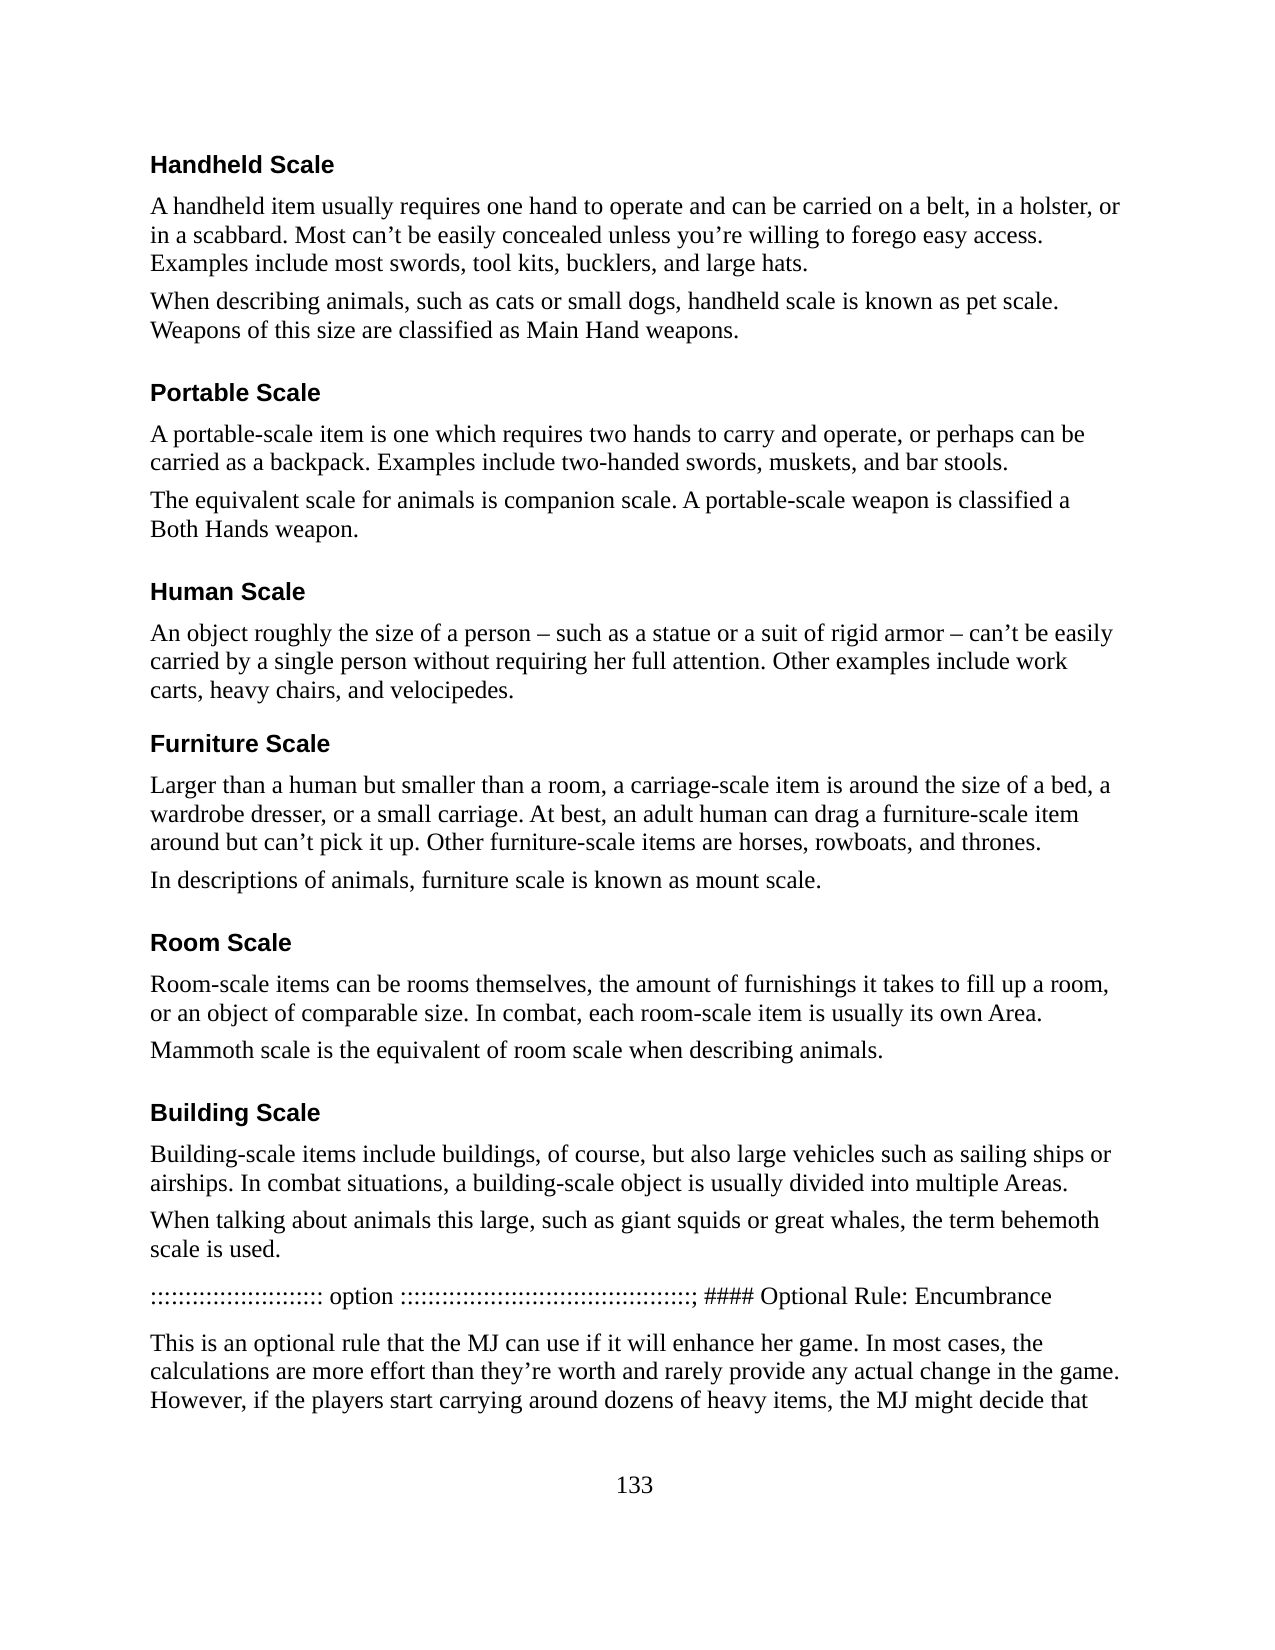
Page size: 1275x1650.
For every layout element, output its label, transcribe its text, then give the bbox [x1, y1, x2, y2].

subtitle Portable Scale [150, 378, 1125, 406]
text When describing animals, such as cats or small dogs, handheld scale is known as pet scale. Weapons of this size are classified as Main Hand weapons. [150, 286, 1125, 344]
subtitle Handheld Scale [150, 150, 1125, 178]
text Building-scale items include buildings, of course, but also large vehicles such as sailing ships or airships. In combat situations, a building-scale object is usually divided into multiple Areas. [150, 1139, 1125, 1197]
text A portable-scale item is one which requires two hands to carry and operate, or perhaps can be carried as a backpack. Examples include two-handed swords, muskets, and bar stools. [150, 419, 1125, 476]
subtitle Room Scale [150, 928, 1125, 956]
subtitle Building Scale [150, 1098, 1125, 1127]
text The equivalent scale for animals is companion scale. A portable-scale weapon is classified a Both Hands weapon. [150, 485, 1125, 543]
text A handheld item usually requires one hand to operate and can be carried on a belt, in a holster, or in a scabbard. Most can’t be easily concealed unless you’re willing to forego easy access. Examples include most swords, tool kits, bucklers, and large hats. [150, 191, 1125, 277]
subtitle Human Scale [150, 577, 1125, 605]
subtitle Furniture Scale [150, 729, 1125, 757]
text In descriptions of animals, furniture scale is known as mount scale. [150, 865, 1125, 894]
text ::::::::::::::::::::::::: option ::::::::::::::::::::::::::::::::::::::::::; #### Optional Rule: Encumbrance [150, 1281, 1125, 1310]
text This is an optional rule that the MJ can use if it will enhance her game. In most cases, the calculations are more effort than they’re worth and rarely provide any actual change in the game. However, if the players start carrying around dozens of heavy items, the MJ might decide that [150, 1328, 1125, 1414]
text An object roughly the size of a person – such as a statue or a suit of rigid armor – can’t be easily carried by a single person without requiring her full attention. Other examples include work carts, heavy chairs, and velocipedes. [150, 618, 1125, 704]
text Larger than a human but smaller than a room, a carriage-scale item is around the size of a bed, a wardrobe dresser, or a small carriage. At best, an adult human can drag a furniture-scale item around but can’t pick it up. Other furniture-scale items are horses, rowboats, and thrones. [150, 770, 1125, 856]
text Mammoth scale is the equivalent of room scale when describing animals. [150, 1035, 1125, 1064]
text When talking about animals this large, such as giant squids or great whales, the term behemoth scale is used. [150, 1206, 1125, 1263]
text Room-scale items can be rooms themselves, the amount of furnishings it takes to fill up a room, or an object of comparable size. In combat, each room-scale item is usually its own Area. [150, 969, 1125, 1026]
